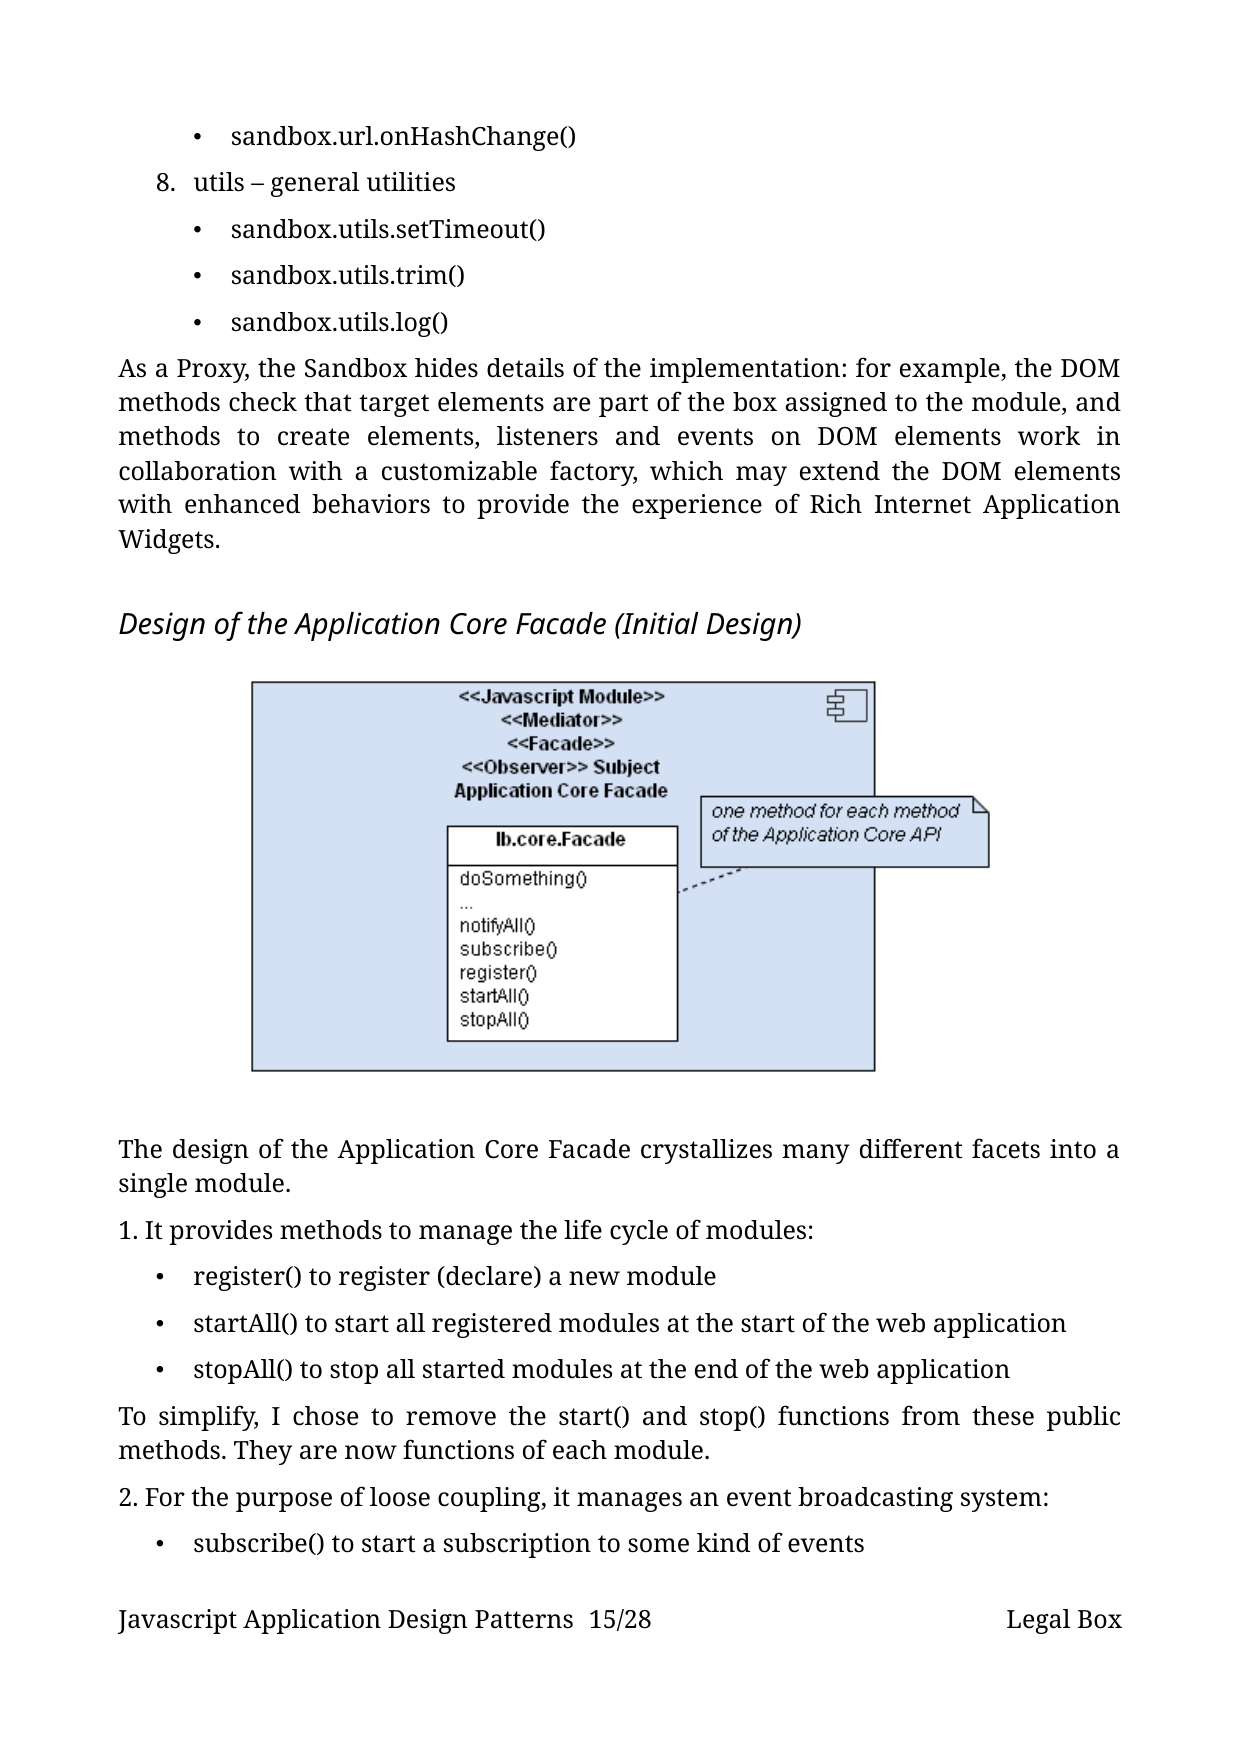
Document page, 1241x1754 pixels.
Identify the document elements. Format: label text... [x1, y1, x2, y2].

text 1. It provides methods to manage the life cycle of modules: [118, 1212, 1122, 1247]
subtitle Design of the Application Core Facade (Initial Design) [118, 603, 1122, 643]
list sandbox.utils.trim() [193, 258, 1122, 292]
list sandbox.utils.setTimeout() [193, 211, 1122, 245]
list stopAll() to stop all started modules at the end of the web application [156, 1352, 1122, 1386]
list utils – general utilities [156, 165, 1122, 199]
text 2. For the purpose of loose coupling, it manages an event broadcasting system: [118, 1479, 1122, 1513]
text As a Proxy, the Sandbox hides details of the implementation: for example, the DOM methods check that target elements are part of the box assigned to the module, and methods to create elements, listeners and events on DOM elements work in collaboration with a customizable factory, which may extend the DOM elements with enhanced behaviors to provide the experience of Rich Internet Application Widgets. [118, 351, 1122, 555]
text The design of the Application Core Facade crystallizes many different facets into a single module. [118, 1132, 1122, 1200]
picture [236, 666, 1004, 1086]
list sandbox.url.onHashChange() [193, 118, 1122, 152]
list subscribe() to start a subscription to some kind of events [156, 1526, 1122, 1560]
list sandbox.utils.log() [193, 304, 1122, 338]
text To simplify, I chose to remove the start() and stop() functions from these public methods. They are now functions of each module. [118, 1399, 1122, 1467]
list startAll() to start all registered modules at the start of the web application [156, 1306, 1122, 1340]
list register() to register (declare) a new module [156, 1259, 1122, 1293]
